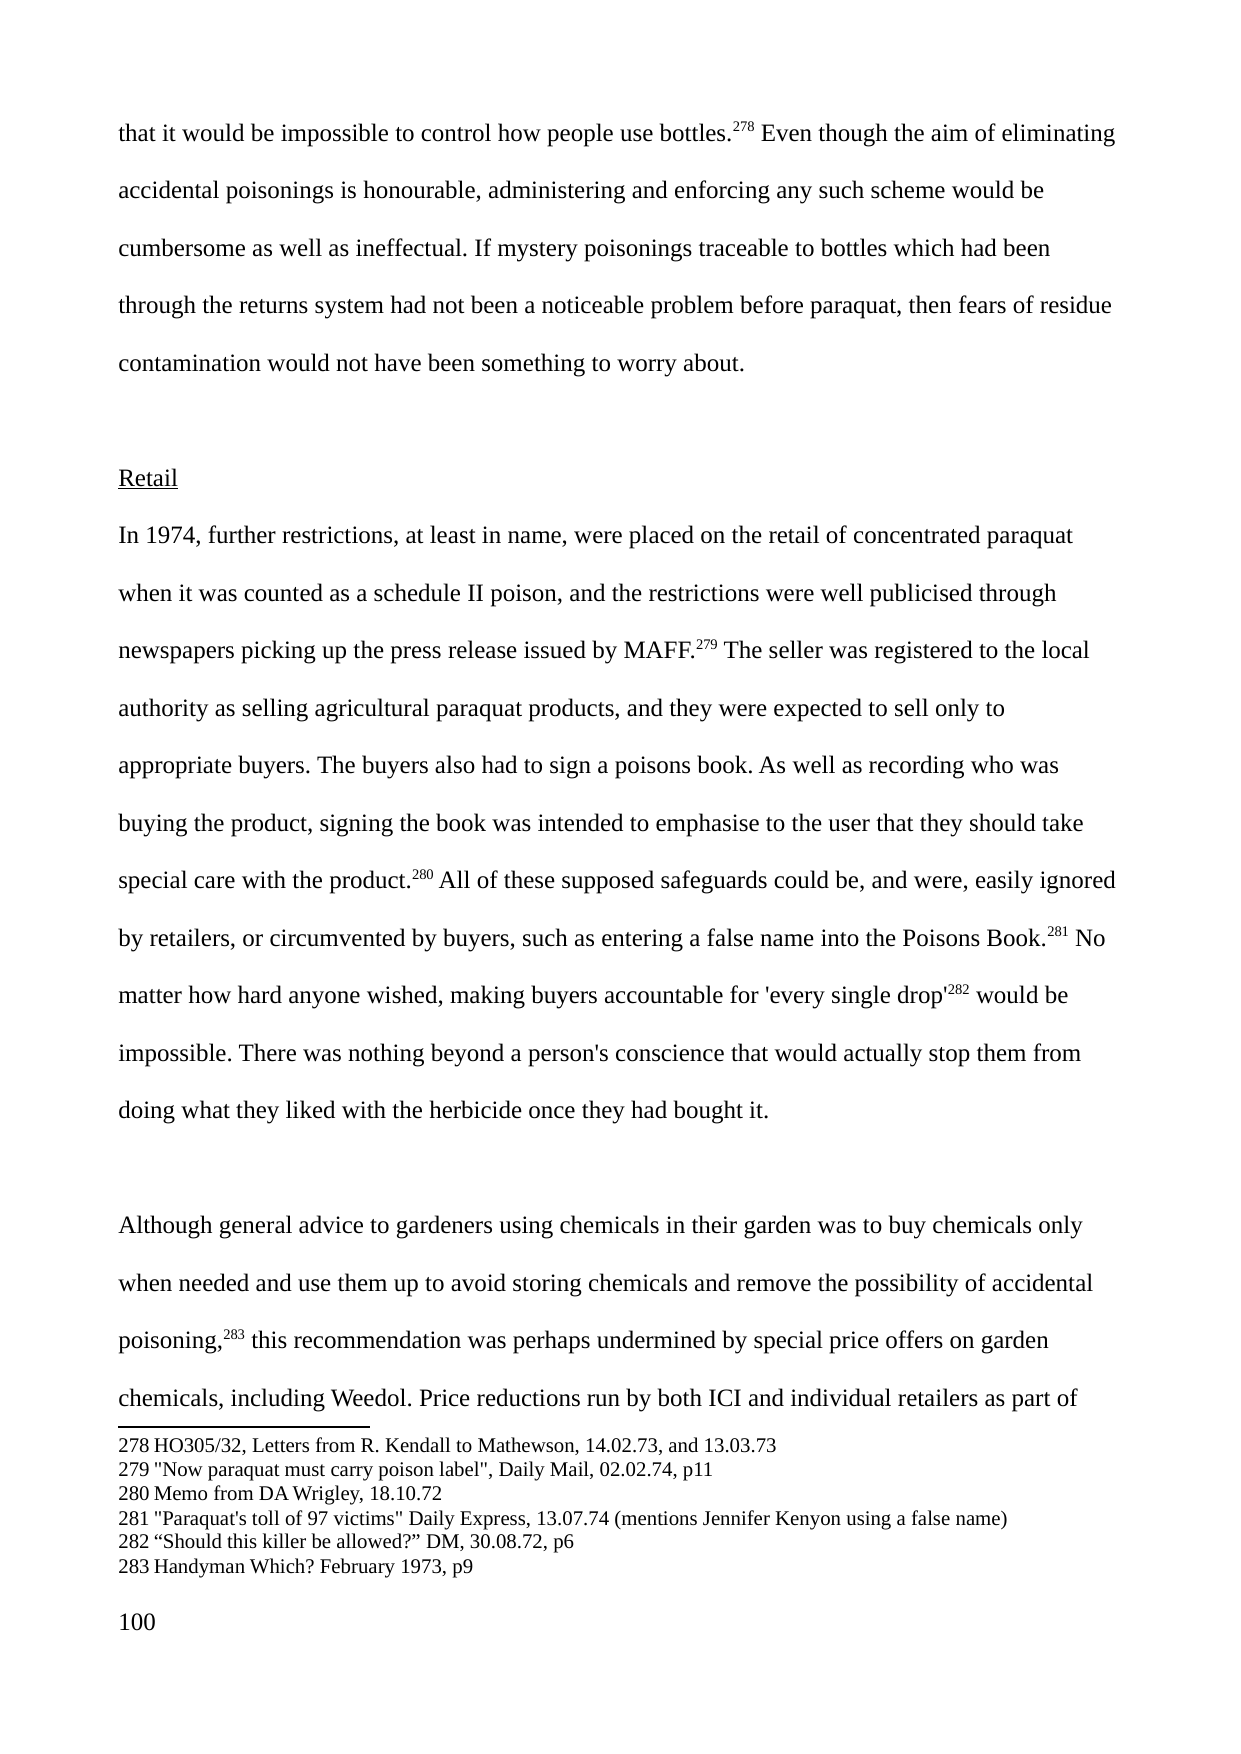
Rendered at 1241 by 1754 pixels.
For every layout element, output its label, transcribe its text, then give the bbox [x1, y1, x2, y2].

text In 1974, further restrictions, at least in name, were placed on the retail of concentrated paraquat when it was counted as a schedule II poison, and the restrictions were well publicised through newspapers picking up the press release issued by MAFF. The seller was registered to the local authority as selling agricultural paraquat products, and they were expected to sell only to appropriate buyers. The buyers also had to sign a poisons book. As well as recording who was buying the product, signing the book was intended to emphasise to the user that they should take special care with the product. All of these supposed safeguards could be, and were, easily ignored by retailers, or circumvented by buyers, such as entering a false name into the Poisons Book. No matter how hard anyone wished, making buyers accountable for 'every single drop' would be impossible. There was nothing beyond a person's conscience that would actually stop them from doing what they liked with the herbicide once they had bought it. [118, 521, 1122, 1124]
text "Now paraquat must carry poison label", Daily Mail, 02.02.74, p11 [118, 1457, 1122, 1481]
text HO305/32, Letters from R. Kendall to Mathewson, 14.02.73, and 13.03.73 [118, 1433, 1122, 1457]
text Retail [118, 463, 1122, 492]
text "Paraquat's toll of 97 victims" Daily Express, 13.07.74 (mentions Jennifer Kenyon using a false name) [118, 1505, 1122, 1529]
text Memo from DA Wrigley, 18.10.72 [118, 1481, 1122, 1505]
text that it would be impossible to control how people use bottles. Even though the aim of eliminating accidental poisonings is honourable, administering and enforcing any such scheme would be cumbersome as well as ineffectual. If mystery poisonings traceable to bottles which had been through the returns system had not been a noticeable problem before paraquat, then fears of residue contamination would not have been something to worry about. [118, 118, 1122, 377]
text Handyman Which? February 1973, p9 [118, 1553, 1122, 1578]
text “Should this killer be allowed?” DM, 30.08.72, p6 [118, 1529, 1122, 1553]
text Although general advice to gardeners using chemicals in their garden was to buy chemicals only when needed and use them up to avoid storing chemicals and remove the possibility of accidental poisoning, this recommendation was perhaps undermined by special price offers on garden chemicals, including Weedol. Price reductions run by both ICI and individual retailers as part of [118, 1211, 1122, 1412]
